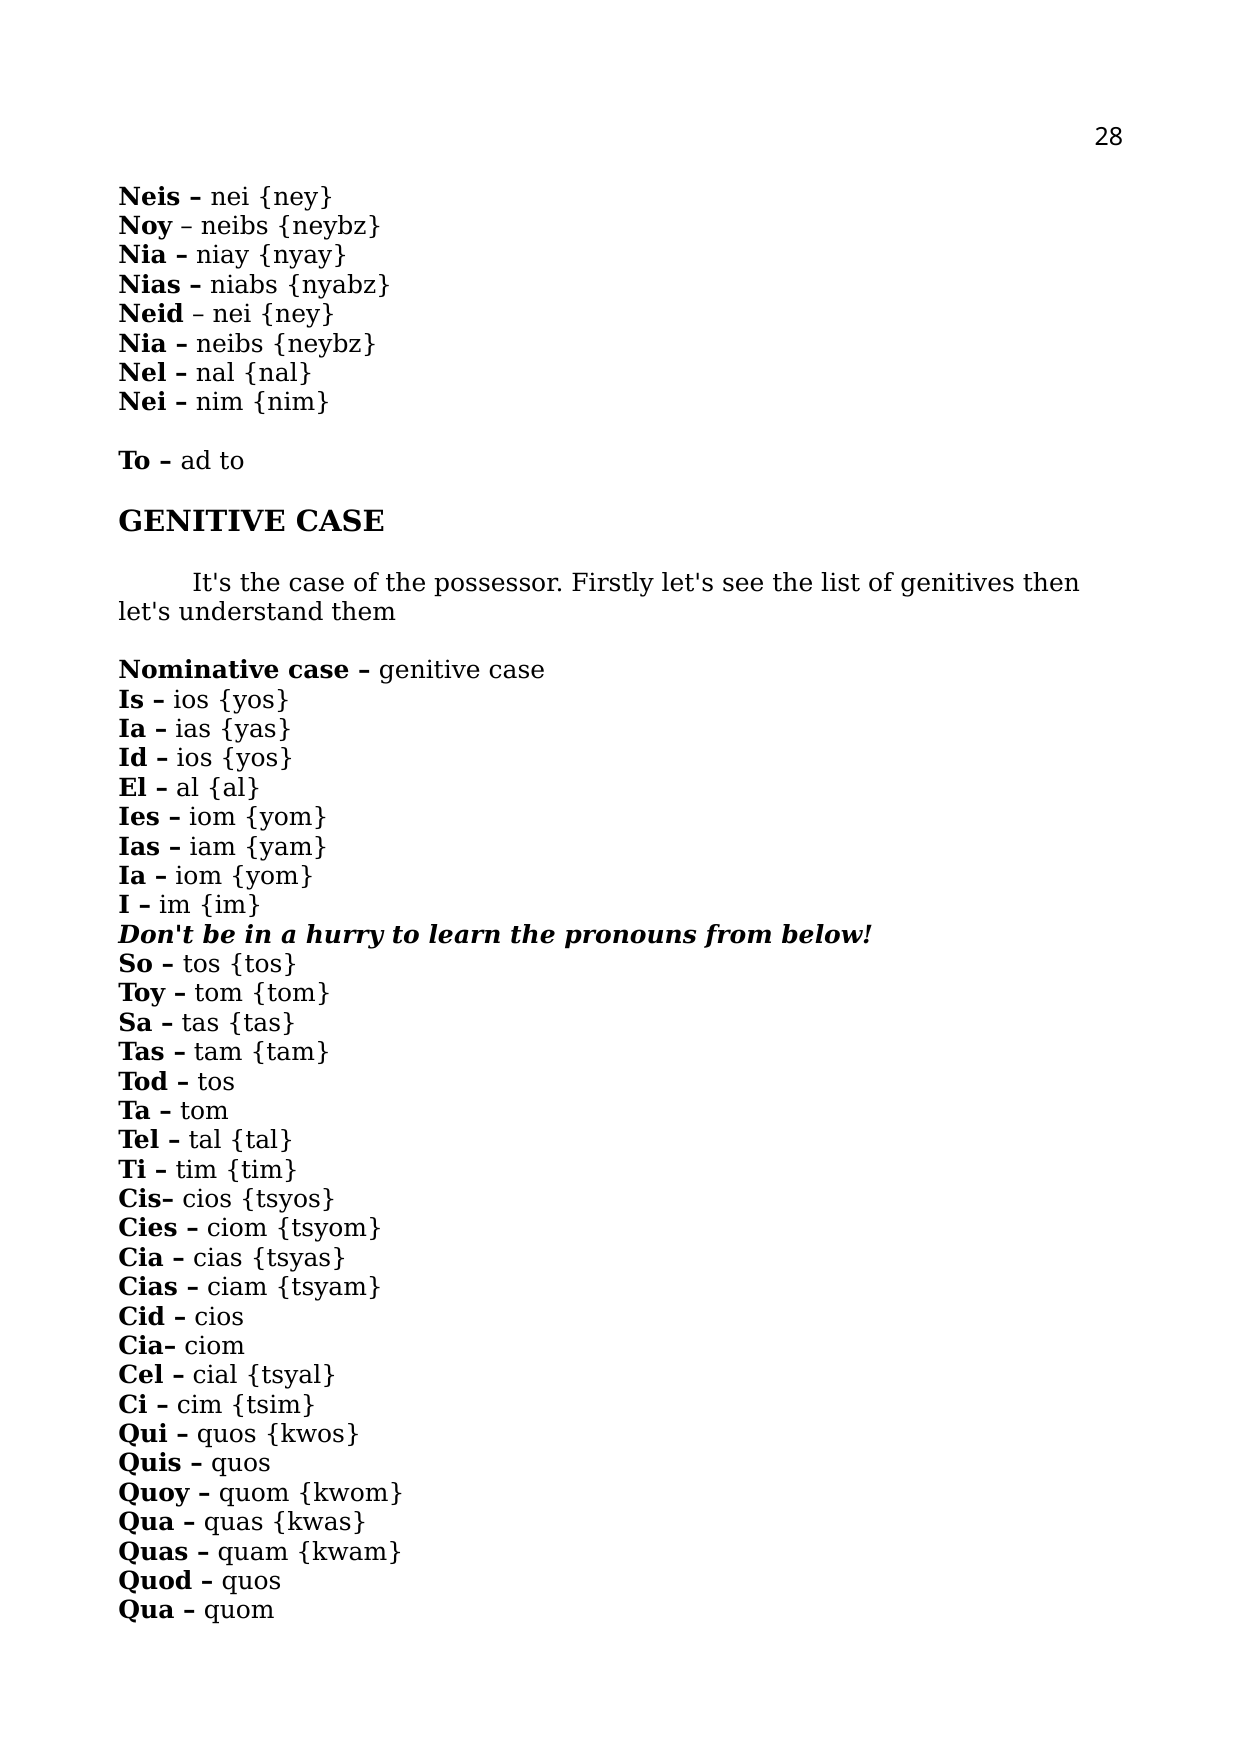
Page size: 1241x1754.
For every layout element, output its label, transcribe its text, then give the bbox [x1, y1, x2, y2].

text Cel – cial {tsyal} [118, 1360, 1123, 1390]
text Nei – nim {nim} [118, 387, 1123, 417]
text Quoy – quom {kwom} [118, 1478, 1123, 1507]
text Qua – quom [118, 1595, 1123, 1625]
text Id – ios {yos} [118, 743, 1123, 773]
text Ia – ias {yas} [118, 714, 1123, 743]
text Cies – ciom {tsyom} [118, 1213, 1123, 1243]
text Quas – quam {kwam} [118, 1537, 1123, 1566]
text Ias – iam {yam} [118, 832, 1123, 861]
text Cias – ciam {tsyam} [118, 1272, 1123, 1302]
text Qui – quos {kwos} [118, 1419, 1123, 1448]
text Quis – quos [118, 1448, 1123, 1478]
text Ies – iom {yom} [118, 802, 1123, 832]
text Quod – quos [118, 1566, 1123, 1595]
text Nias – niabs {nyabz} [118, 270, 1123, 299]
text Qua – quas {kwas} [118, 1507, 1123, 1537]
text It's the case of the possessor. Firstly let's see the list of genitives then let's understand them [118, 568, 1123, 626]
text Cia– ciom [118, 1331, 1123, 1360]
text Nel – nal {nal} [118, 358, 1123, 387]
text Toy – tom {tom} [118, 978, 1123, 1008]
text Ci – cim {tsim} [118, 1390, 1123, 1419]
text Cia – cias {tsyas} [118, 1243, 1123, 1272]
text Tod – tos [118, 1067, 1123, 1096]
subtitle GENITIVE CASE [118, 504, 1123, 539]
text So – tos {tos} [118, 949, 1123, 978]
text El – al {al} [118, 773, 1123, 802]
text Is – ios {yos} [118, 685, 1123, 714]
text Cid – cios [118, 1302, 1123, 1331]
text I – im {im} [118, 890, 1123, 920]
text Noy – neibs {neybz} [118, 211, 1123, 240]
text Cis– cios {tsyos} [118, 1184, 1123, 1213]
text Nia – neibs {neybz} [118, 328, 1123, 358]
text Sa – tas {tas} [118, 1008, 1123, 1037]
text Tel – tal {tal} [118, 1125, 1123, 1155]
text Ti – tim {tim} [118, 1155, 1123, 1184]
text To – ad to [118, 446, 1123, 475]
text Nia – niay {nyay} [118, 240, 1123, 270]
text Don't be in a hurry to learn the pronouns from below! [118, 920, 1123, 949]
text Neis – nei {ney} [118, 182, 1123, 211]
text Neid – nei {ney} [118, 299, 1123, 328]
text Tas – tam {tam} [118, 1037, 1123, 1067]
text Nominative case – genitive case [118, 655, 1123, 685]
text Ia – iom {yom} [118, 861, 1123, 890]
text Ta – tom [118, 1096, 1123, 1125]
